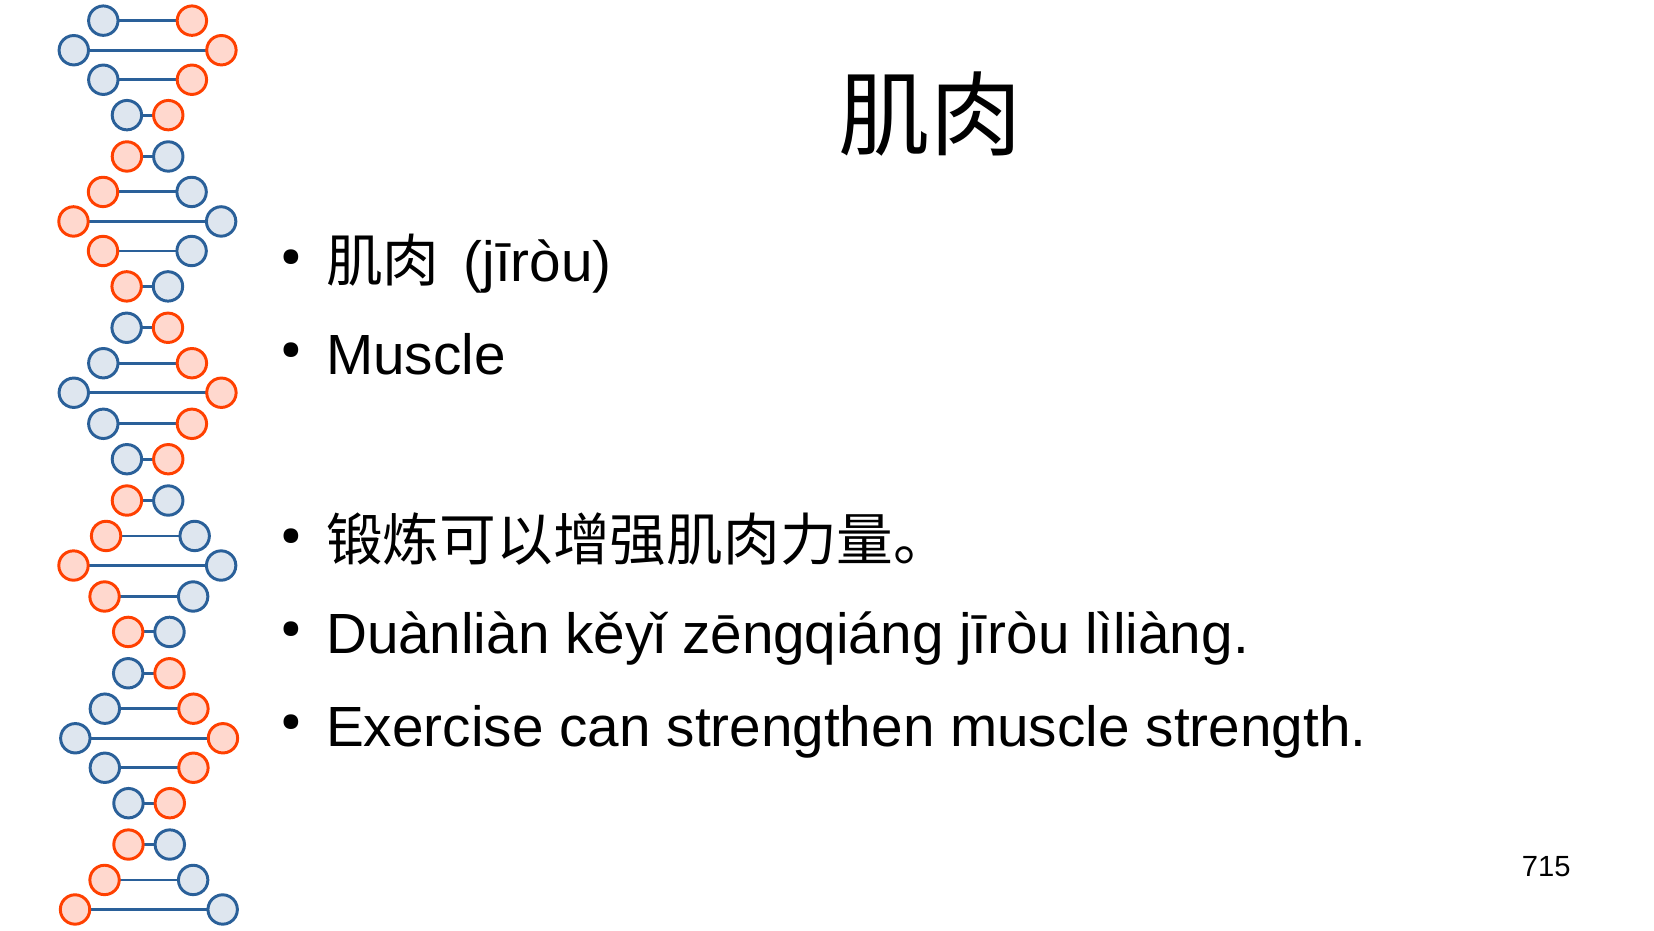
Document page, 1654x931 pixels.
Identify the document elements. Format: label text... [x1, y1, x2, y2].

title 肌肉 [265, 35, 1595, 189]
list 肌肉 (jīròu) Muscle 锻炼可以增强肌肉力量。 Duànliàn kěyǐ zēngqiáng jīròu lìliàng. Exercise can strengthen muscle strength. [265, 224, 1595, 764]
